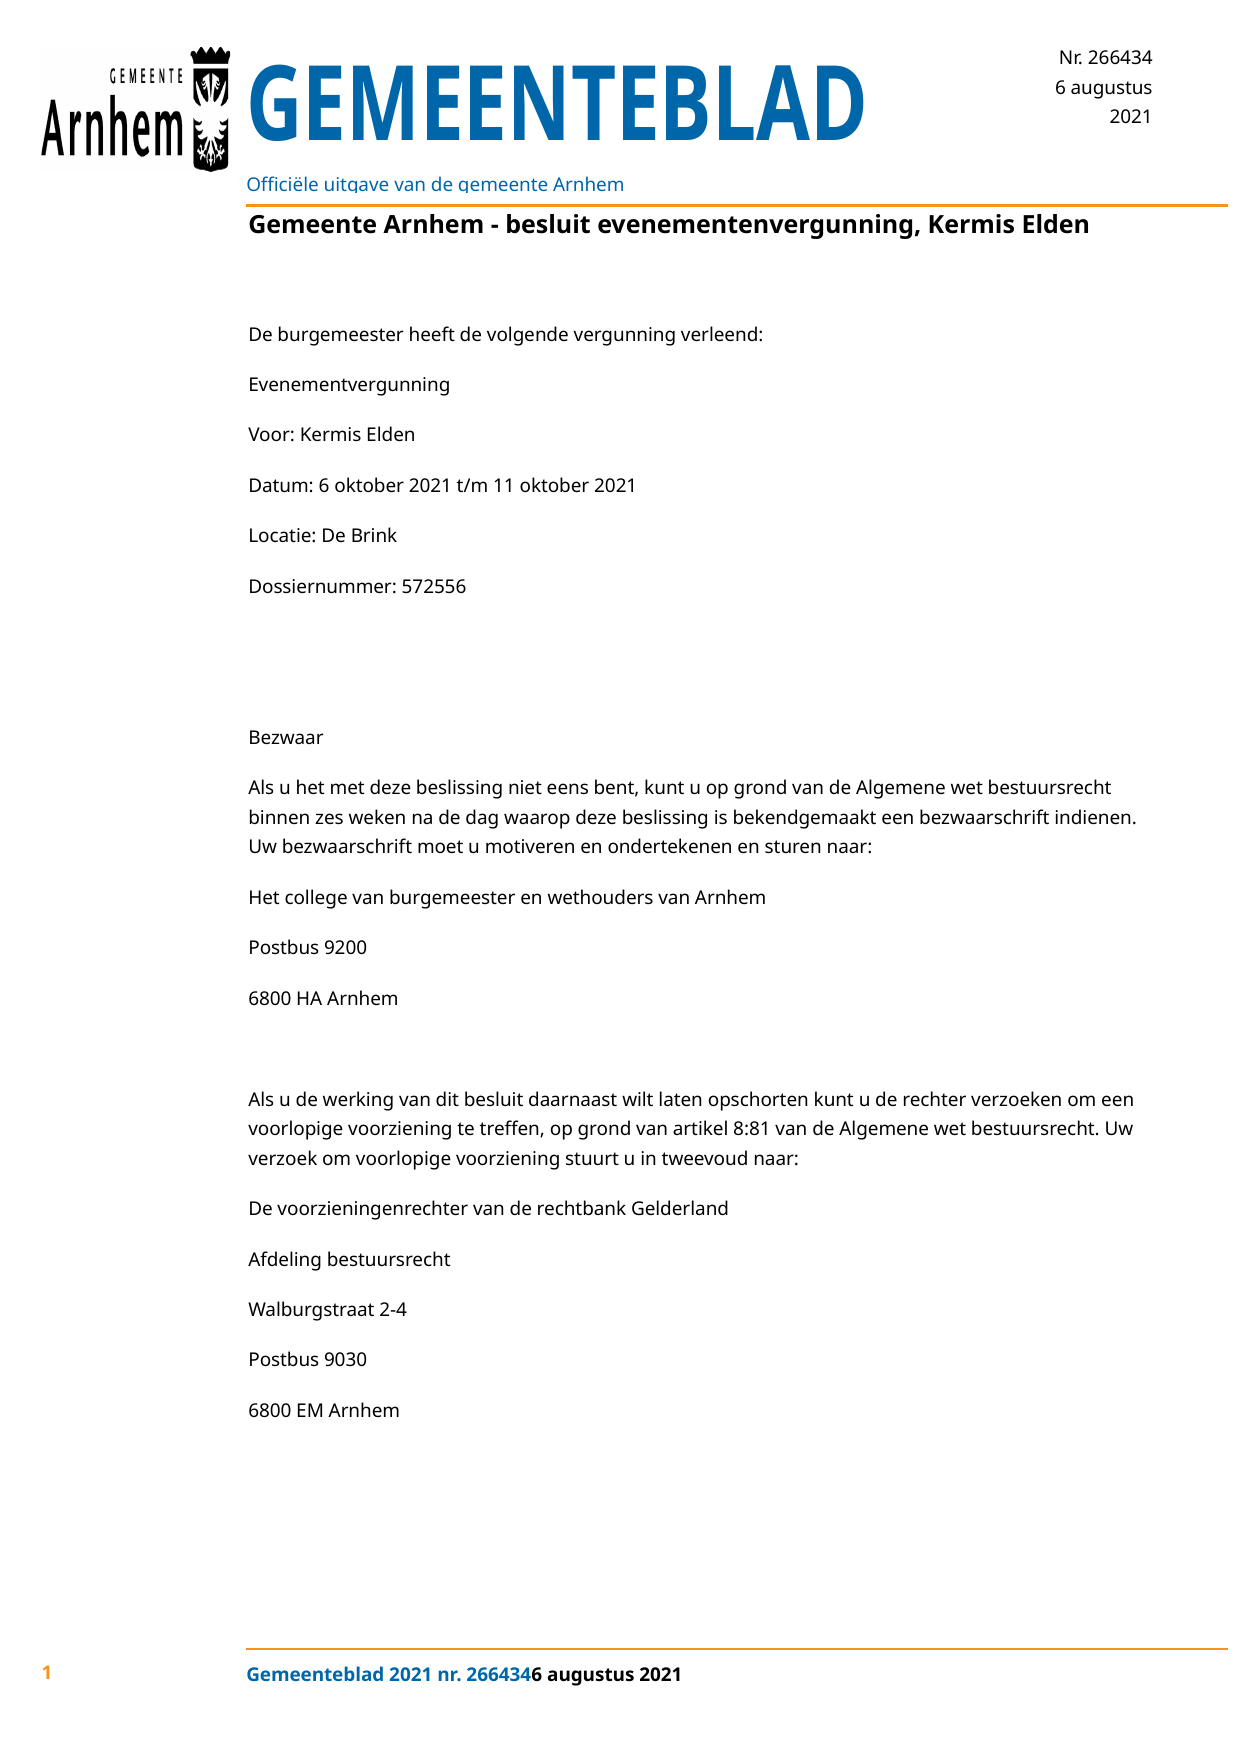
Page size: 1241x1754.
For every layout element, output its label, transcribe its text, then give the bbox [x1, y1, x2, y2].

text Als u het met deze beslissing niet eens bent, kunt u op grond van de Algemene wet bestuursrecht binnen zes weken na de dag waarop deze beslissing is bekendgemaakt een bezwaarschrift indienen. Uw bezwaarschrift moet u motiveren en ondertekenen en sturen naar: [248, 774, 1152, 859]
text Gemeente Arnhem - besluit evenementenvergunning, Kermis Elden [248, 207, 1152, 241]
text Evenementvergunning [248, 371, 1152, 397]
text Voor: Kermis Elden [248, 422, 1152, 447]
text 6800 HA Arnhem [248, 985, 1152, 1011]
text De burgemeester heeft de volgende vergunning verleend: [248, 321, 1152, 346]
text Dossiernummer: 572556 [248, 573, 1152, 598]
text Postbus 9030 [248, 1347, 1152, 1372]
text Afdeling bestuursrecht [248, 1246, 1152, 1271]
text Als u de werking van dit besluit daarnaast wilt laten opschorten kunt u de rechter verzoeken om een voorlopige voorziening te treffen, op grond van artikel 8:81 van de Algemene wet bestuursrecht. Uw verzoek om voorlopige voorziening stuurt u in tweevoud naar: [248, 1086, 1152, 1171]
text De voorzieningenrechter van de rechtbank Gelderland [248, 1195, 1152, 1221]
text Postbus 9200 [248, 934, 1152, 960]
text 6800 EM Arnhem [248, 1397, 1152, 1423]
text Het college van burgemeester en wethouders van Arnhem [248, 884, 1152, 910]
text Datum: 6 oktober 2021 t/m 11 oktober 2021 [248, 472, 1152, 498]
text Bezwaar [248, 724, 1152, 750]
picture [41, 47, 231, 172]
text Walburgstraat 2-4 [248, 1296, 1152, 1322]
text Locatie: De Brink [248, 522, 1152, 548]
